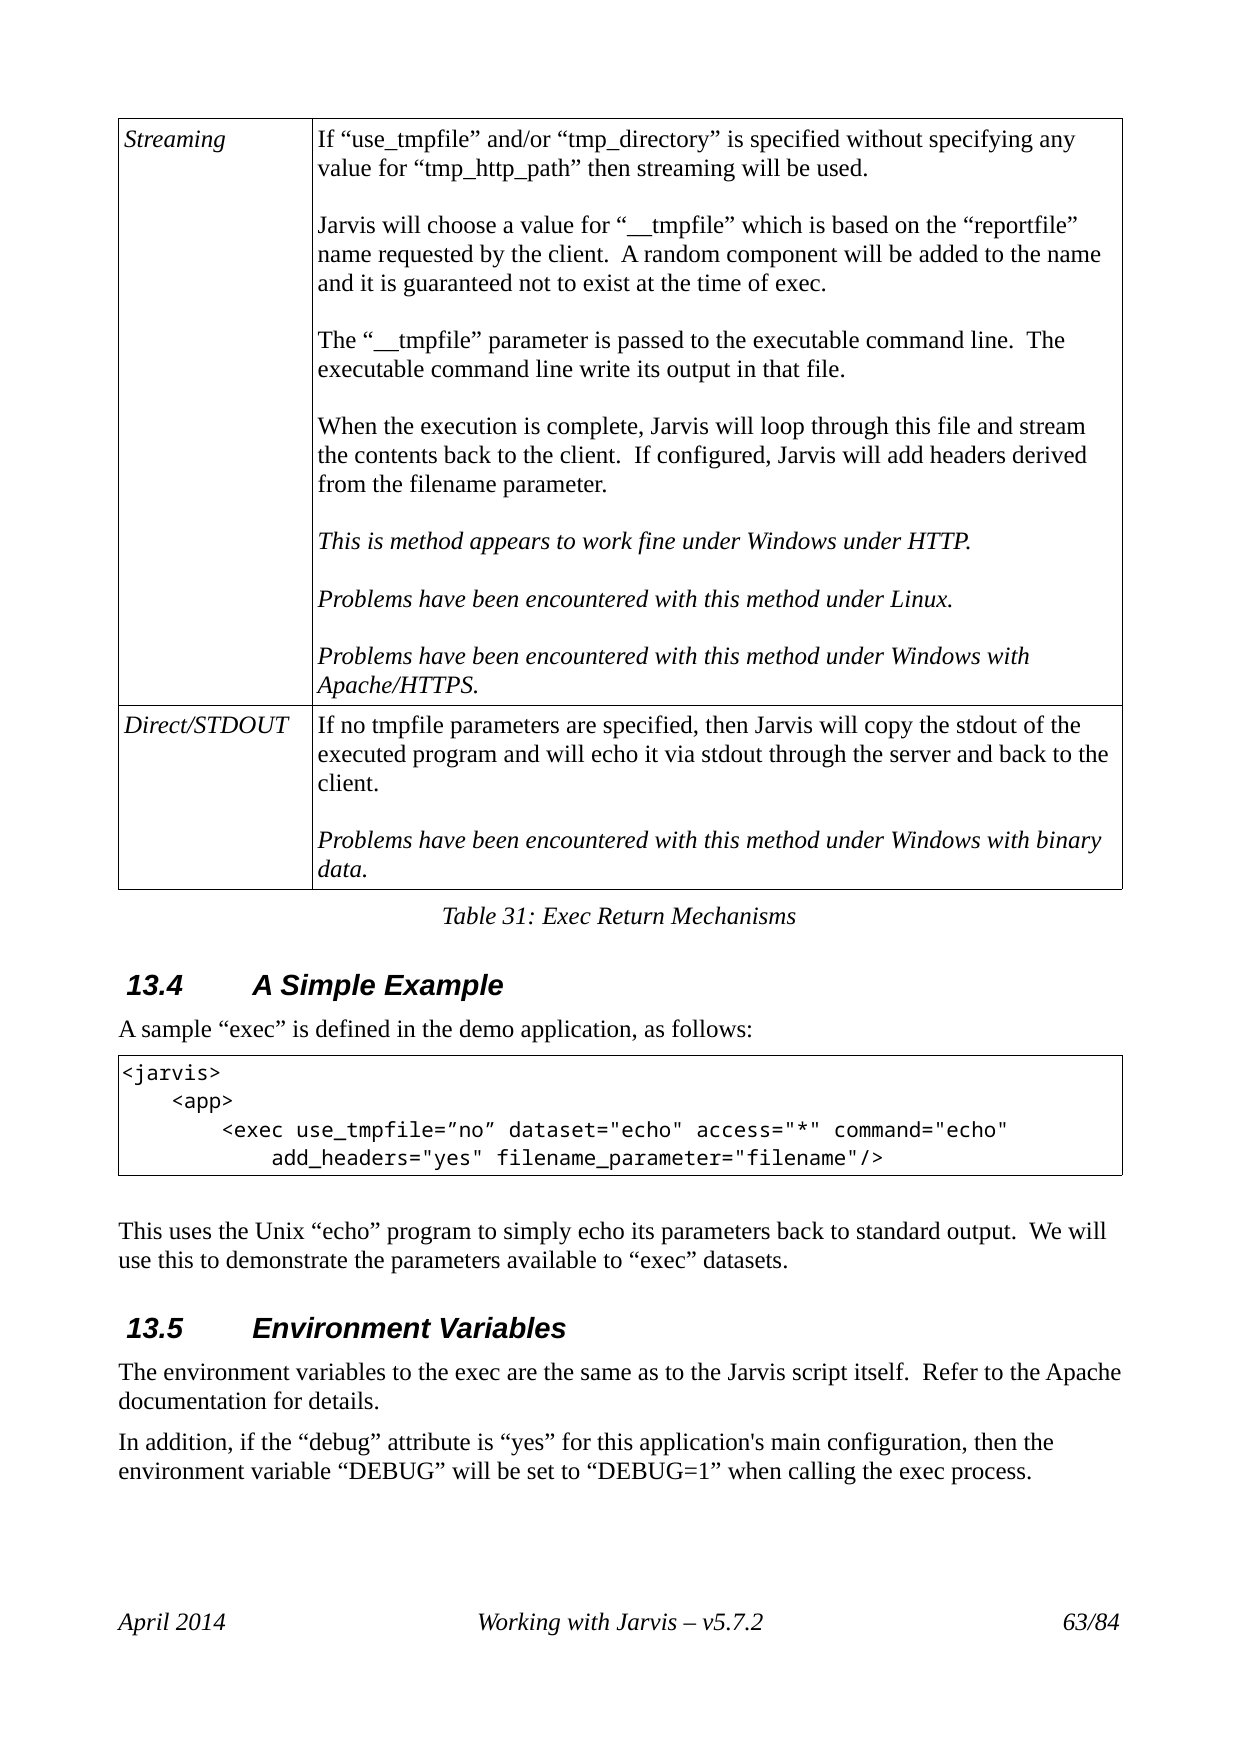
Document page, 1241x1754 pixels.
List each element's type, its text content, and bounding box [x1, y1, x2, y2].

text <exec use_tmpfile=”no” dataset="echo" access="*" command="echo" [119, 1112, 1122, 1140]
subtitle Environment Variables [118, 1311, 1122, 1344]
text The environment variables to the exec are the same as to the Jarvis script itself. Refer to the Apache documentation for details. [118, 1357, 1122, 1414]
text <app> [119, 1083, 1122, 1112]
text A sample “exec” is defined in the demo application, as follows: [118, 1014, 1122, 1042]
text Table 31: Exec Return Mechanisms [118, 901, 1122, 930]
text This uses the Unix “echo” program to simply echo its parameters back to standard output. We will use this to demonstrate the parameters available to “exec” datasets. [118, 1216, 1122, 1273]
text <jarvis> [119, 1056, 1122, 1083]
table_cell If “use_tmpfile” and/or “tmp_directory” is specified without specifying any value for “tmp_http_path” then streaming will be used. Jarvis will choose a value for “__tmpfile” which is based on the “reportfile” name requested by the client. A random component will be added to the name and it is guaranteed not to exist at the time of exec. The “__tmpfile” parameter is passed to the executable command line. The executable command line write its output in that file. When the execution is complete, Jarvis will loop through this file and stream the contents back to the client. If configured, Jarvis will add headers derived from the filename parameter. This is method appears to work fine under Windows under HTTP. Problems have been encountered with this method under Linux. Problems have been encountered with this method under Windows with Apache/HTTPS. [313, 119, 1122, 705]
table_cell Direct/STDOUT [119, 706, 312, 889]
table_cell If no tmpfile parameters are specified, then Jarvis will copy the stdout of the executed program and will echo it via stdout through the server and back to the client. Problems have been encountered with this method under Windows with binary data. [313, 706, 1122, 889]
subtitle A Simple Example [118, 968, 1122, 1001]
table_cell Streaming [119, 119, 312, 705]
text add_headers="yes" filename_parameter="filename"/> [119, 1140, 1122, 1175]
text In addition, if the “debug” attribute is “yes” for this application's main configuration, then the environment variable “DEBUG” will be set to “DEBUG=1” when calling the exec process. [118, 1427, 1122, 1484]
